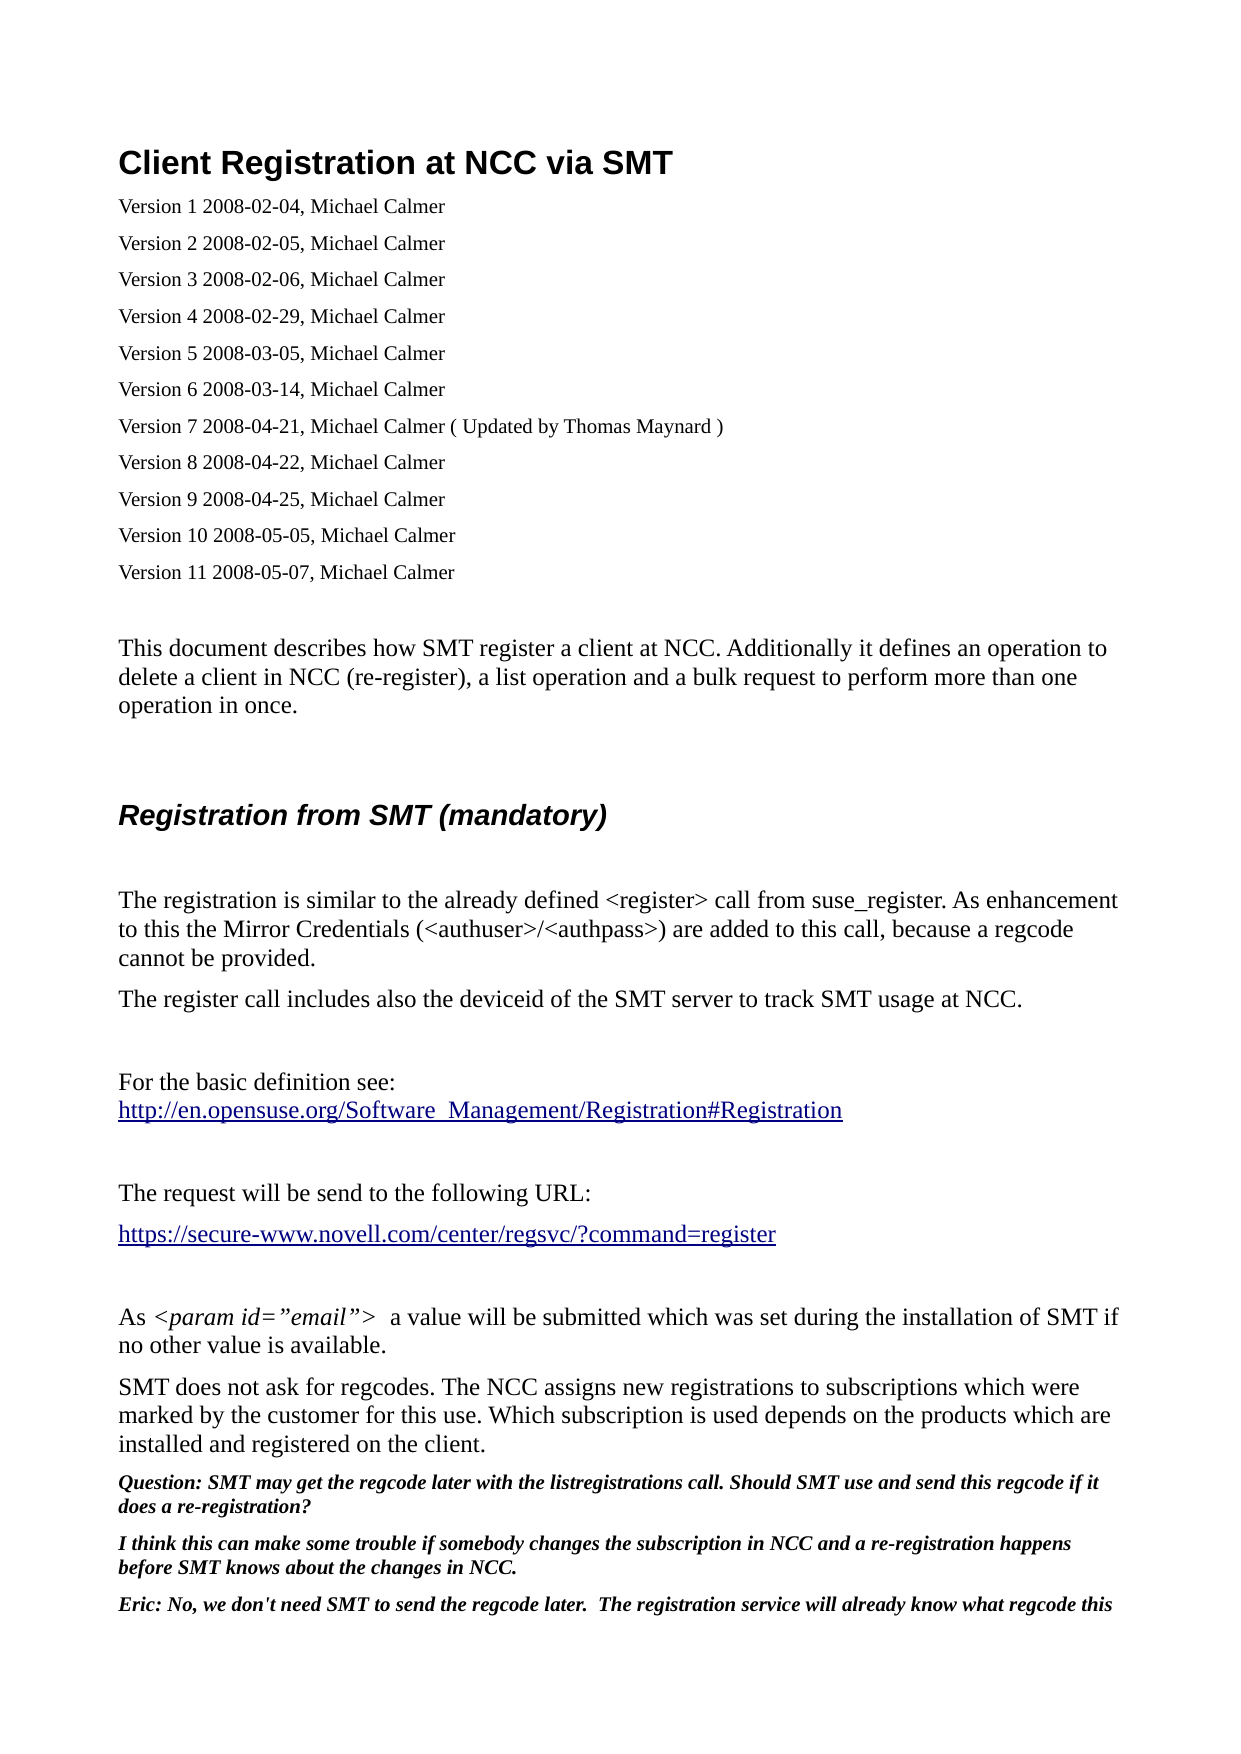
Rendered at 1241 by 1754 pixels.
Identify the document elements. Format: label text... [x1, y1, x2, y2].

text Version 7 2008-04-21, Michael Calmer ( Updated by Thomas Maynard ) [118, 414, 1122, 438]
text SMT does not ask for regcodes. The NCC assigns new registrations to subscriptions which were marked by the customer for this use. Which subscription is used depends on the products which are installed and registered on the client. [118, 1372, 1122, 1458]
text Version 2 2008-02-05, Michael Calmer [118, 231, 1122, 255]
text The request will be send to the following URL: [118, 1178, 1122, 1207]
text As <param id=”email”> a value will be submitted which was set during the installation of SMT if no other value is available. [118, 1302, 1122, 1359]
text Version 5 2008-03-05, Michael Calmer [118, 341, 1122, 364]
text Version 8 2008-04-22, Michael Calmer [118, 450, 1122, 474]
subtitle Registration from SMT (mandatory) [118, 798, 1122, 832]
text Version 4 2008-02-29, Michael Calmer [118, 304, 1122, 328]
text Version 9 2008-04-25, Michael Calmer [118, 487, 1122, 511]
text Question: SMT may get the regcode later with the listregistrations call. Should SMT use and send this regcode if it does a re-registration? [118, 1470, 1122, 1518]
text Version 6 2008-03-14, Michael Calmer [118, 377, 1122, 401]
text I think this can make some trouble if somebody changes the subscription in NCC and a re-registration happens before SMT knows about the changes in NCC. [118, 1531, 1122, 1579]
text Version 10 2008-05-05, Michael Calmer [118, 523, 1122, 547]
text Eric: No, we don't need SMT to send the regcode later. The registration service will already know what regcode this [118, 1592, 1122, 1616]
text https://secure-www.novell.com/center/regsvc/?command=register [118, 1219, 1122, 1248]
text Version 11 2008-05-07, Michael Calmer [118, 560, 1122, 584]
subtitle Client Registration at NCC via SMT [118, 143, 1122, 182]
text Version 1 2008-02-04, Michael Calmer [118, 194, 1122, 218]
text The register call includes also the deviceid of the SMT server to track SMT usage at NCC. [118, 984, 1122, 1013]
text The registration is similar to the already defined <register> call from suse_register. As enhancement to this the Mirror Credentials (<authuser>/<authpass>) are added to this call, because a regcode cannot be provided. [118, 885, 1122, 972]
text Version 3 2008-02-06, Michael Calmer [118, 267, 1122, 291]
text For the basic definition see: http://en.opensuse.org/Software_Management/Registration#Registration [118, 1067, 1122, 1124]
text This document describes how SMT register a client at NCC. Additionally it defines an operation to delete a client in NCC (re-register), a list operation and a bulk request to perform more than one operation in once. [118, 633, 1122, 719]
